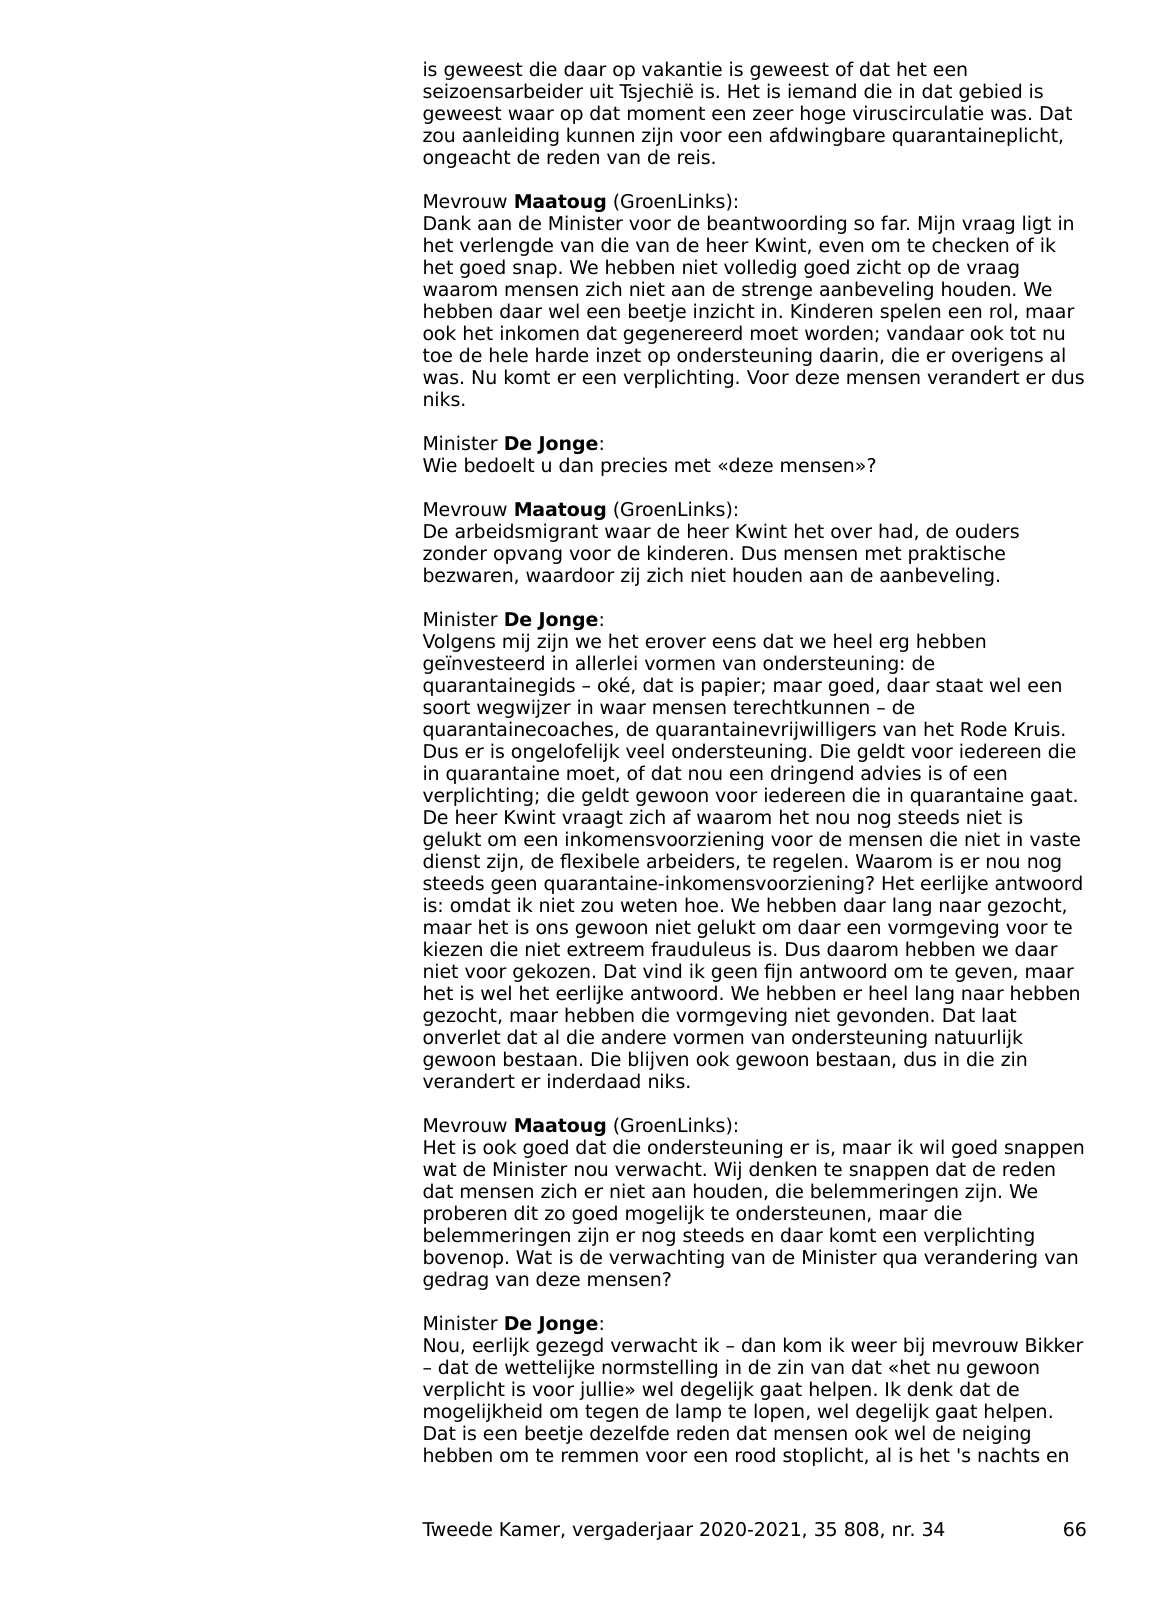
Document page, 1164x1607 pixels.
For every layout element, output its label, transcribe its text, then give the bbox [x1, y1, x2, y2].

text is geweest die daar op vakantie is geweest of dat het een seizoensarbeider uit Tsjechië is. Het is iemand die in dat gebied is geweest waar op dat moment een zeer hoge viruscirculatie was. Dat zou aanleiding kunnen zijn voor een afdwingbare quarantaineplicht, ongeacht de reden van de reis. [422, 59, 1087, 169]
text Mevrouw Maatoug (GroenLinks): [422, 499, 1087, 521]
text Mevrouw Maatoug (GroenLinks): [422, 1115, 1087, 1137]
text Minister De Jonge: [422, 609, 1087, 631]
text De arbeidsmigrant waar de heer Kwint het over had, de ouders zonder opvang voor de kinderen. Dus mensen met praktische bezwaren, waardoor zij zich niet houden aan de aanbeveling. [422, 521, 1087, 587]
text Wie bedoelt u dan precies met «deze mensen»? [422, 455, 1087, 477]
text Dank aan de Minister voor de beantwoording so far. Mijn vraag ligt in het verlengde van die van de heer Kwint, even om te checken of ik het goed snap. We hebben niet volledig goed zicht op de vraag waarom mensen zich niet aan de strenge aanbeveling houden. We hebben daar wel een beetje inzicht in. Kinderen spelen een rol, maar ook het inkomen dat gegenereerd moet worden; vandaar ook tot nu toe de hele harde inzet op ondersteuning daarin, die er overigens al was. Nu komt er een verplichting. Voor deze mensen verandert er dus niks. [422, 213, 1087, 411]
text Nou, eerlijk gezegd verwacht ik – dan kom ik weer bij mevrouw Bikker – dat de wettelijke normstelling in de zin van dat «het nu gewoon verplicht is voor jullie» wel degelijk gaat helpen. Ik denk dat de mogelijkheid om tegen de lamp te lopen, wel degelijk gaat helpen. Dat is een beetje dezelfde reden dat mensen ook wel de neiging hebben om te remmen voor een rood stoplicht, al is het 's nachts en [422, 1335, 1087, 1467]
text Minister De Jonge: [422, 1313, 1087, 1335]
text Volgens mij zijn we het erover eens dat we heel erg hebben geïnvesteerd in allerlei vormen van ondersteuning: de quarantainegids – oké, dat is papier; maar goed, daar staat wel een soort wegwijzer in waar mensen terechtkunnen – de quarantainecoaches, de quarantainevrijwilligers van het Rode Kruis. Dus er is ongelofelijk veel ondersteuning. Die geldt voor iedereen die in quarantaine moet, of dat nou een dringend advies is of een verplichting; die geldt gewoon voor iedereen die in quarantaine gaat. De heer Kwint vraagt zich af waarom het nou nog steeds niet is gelukt om een inkomensvoorziening voor de mensen die niet in vaste dienst zijn, de flexibele arbeiders, te regelen. Waarom is er nou nog steeds geen quarantaine-inkomensvoorziening? Het eerlijke antwoord is: omdat ik niet zou weten hoe. We hebben daar lang naar gezocht, maar het is ons gewoon niet gelukt om daar een vormgeving voor te kiezen die niet extreem frauduleus is. Dus daarom hebben we daar niet voor gekozen. Dat vind ik geen fijn antwoord om te geven, maar het is wel het eerlijke antwoord. We hebben er heel lang naar hebben gezocht, maar hebben die vormgeving niet gevonden. Dat laat onverlet dat al die andere vormen van ondersteuning natuurlijk gewoon bestaan. Die blijven ook gewoon bestaan, dus in die zin verandert er inderdaad niks. [422, 631, 1087, 1093]
text Mevrouw Maatoug (GroenLinks): [422, 191, 1087, 213]
text Het is ook goed dat die ondersteuning er is, maar ik wil goed snappen wat de Minister nou verwacht. Wij denken te snappen dat de reden dat mensen zich er niet aan houden, die belemmeringen zijn. We proberen dit zo goed mogelijk te ondersteunen, maar die belemmeringen zijn er nog steeds en daar komt een verplichting bovenop. Wat is de verwachting van de Minister qua verandering van gedrag van deze mensen? [422, 1137, 1087, 1291]
text Minister De Jonge: [422, 433, 1087, 455]
